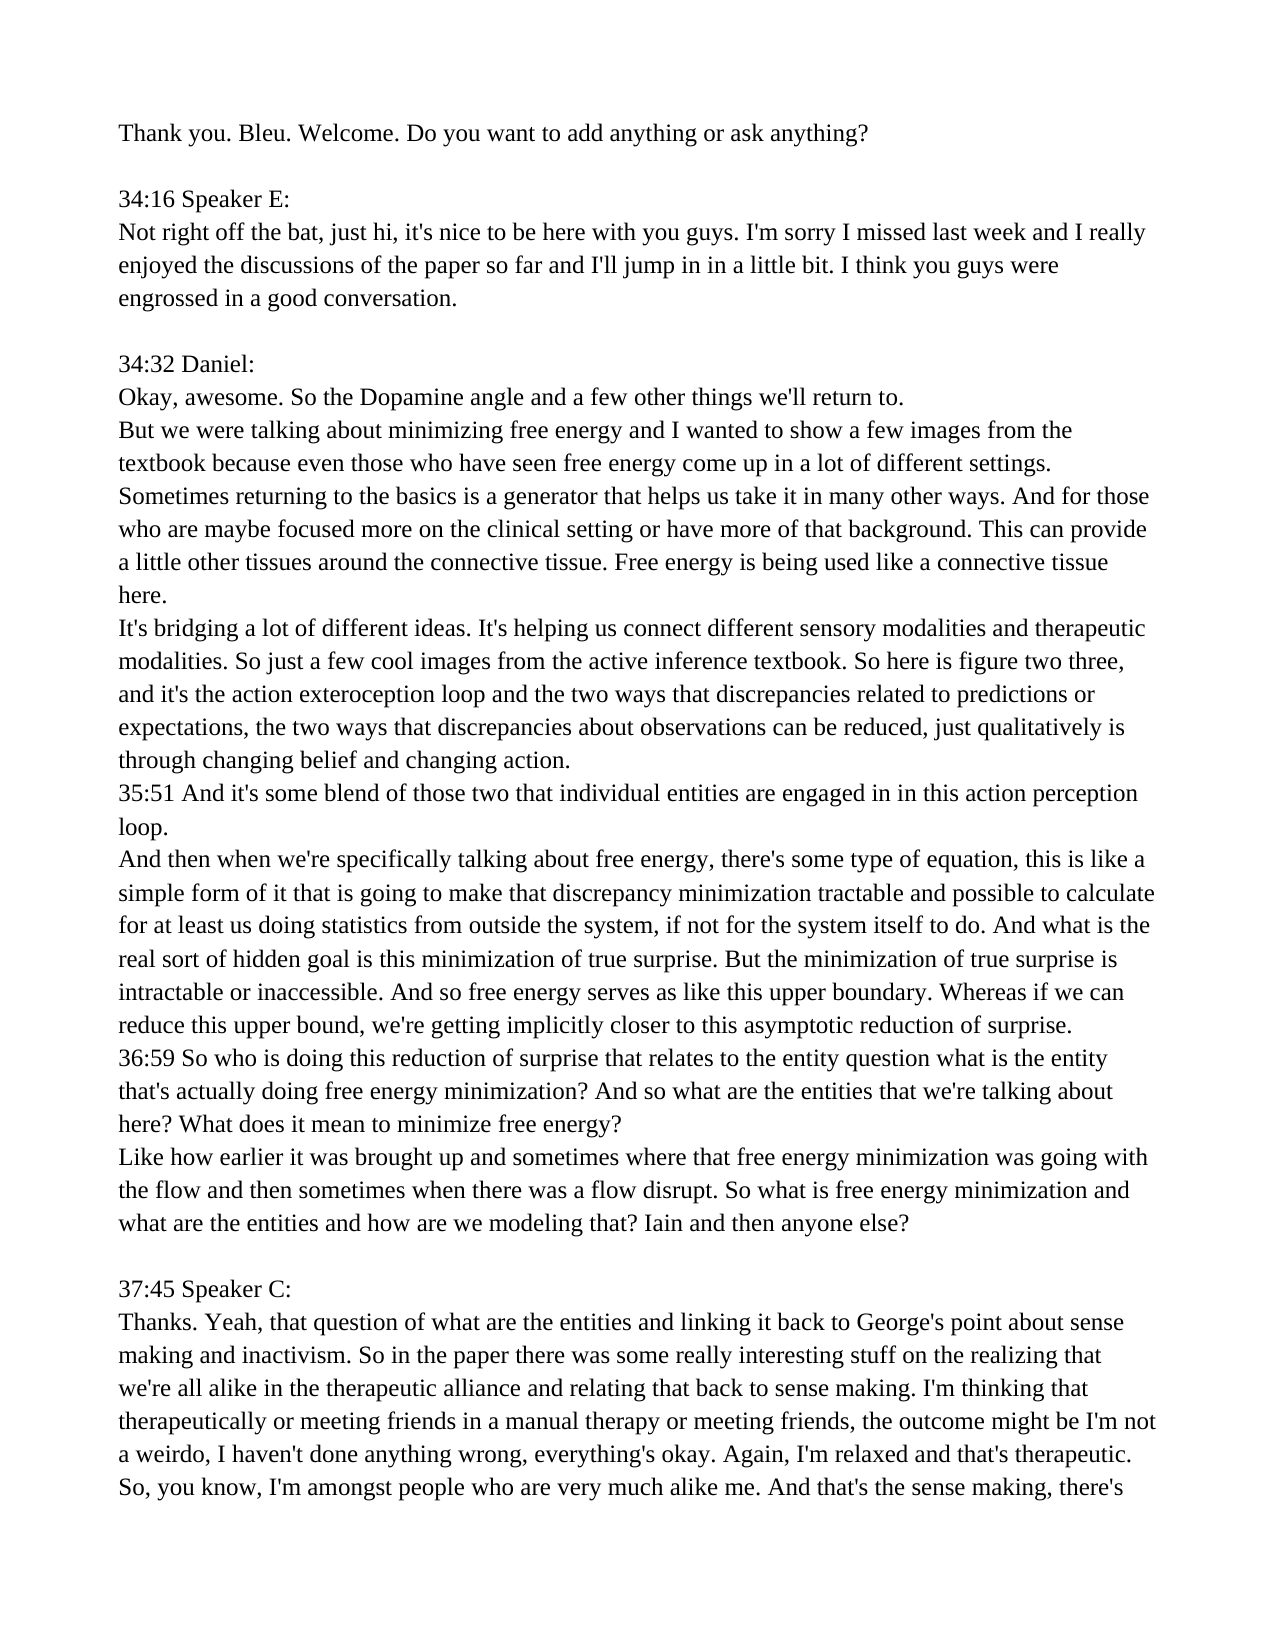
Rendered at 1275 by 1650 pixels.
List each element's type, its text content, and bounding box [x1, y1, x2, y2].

text Not right off the bat, just hi, it's nice to be here with you guys. I'm sorry I missed last week and I really enjoyed the discussions of the paper so far and I'll jump in in a little bit. I think you guys were engrossed in a good conversation. [118, 217, 1157, 312]
text Okay, awesome. So the Dopamine angle and a few other things we'll return to. [118, 382, 1157, 411]
text 35:51 And it's some blend of those two that individual entities are engaged in in this action perception loop. [118, 778, 1157, 840]
text It's bridging a lot of different ideas. It's helping us connect different sensory modalities and therapeutic modalities. So just a few cool images from the active inference textbook. So here is figure two three, and it's the action exteroception loop and the two ways that discrepancies related to predictions or expectations, the two ways that discrepancies about observations can be reduced, just qualitatively is through changing belief and changing action. [118, 613, 1157, 774]
text 36:59 So who is doing this reduction of surprise that relates to the entity question what is the entity that's actually doing free energy minimization? And so what are the entities that we're talking about here? What does it mean to minimize free energy? [118, 1043, 1157, 1137]
text So, you know, I'm amongst people who are very much alike me. And that's the sense making, there's [118, 1472, 1157, 1501]
text Thanks. Yeah, that question of what are the entities and linking it back to George's point about sense making and inactivism. So in the paper there was some really interesting stuff on the realizing that we're all alike in the therapeutic alliance and relating that back to sense making. I'm thinking that therapeutically or meeting friends in a manual therapy or meeting friends, the outcome might be I'm not a weirdo, I haven't done anything wrong, everything's okay. Again, I'm relaxed and that's therapeutic. [118, 1307, 1157, 1468]
text Like how earlier it was brought up and sometimes where that free energy minimization was going with the flow and then sometimes when there was a flow disrupt. So what is free energy minimization and what are the entities and how are we modeling that? Iain and then anyone else? [118, 1142, 1157, 1237]
text 34:32 Daniel: [118, 349, 1157, 378]
text Thank you. Bleu. Welcome. Do you want to add anything or ask anything? [118, 118, 1157, 147]
text 37:45 Speaker C: [118, 1274, 1157, 1303]
text And then when we're specifically talking about free energy, there's some type of equation, this is like a simple form of it that is going to make that discrepancy minimization tractable and possible to calculate for at least us doing statistics from outside the system, if not for the system itself to do. And what is the real sort of hidden goal is this minimization of true surprise. But the minimization of true surprise is intractable or inaccessible. And so free energy serves as like this upper boundary. Whereas if we can reduce this upper bound, we're getting implicitly closer to this asymptotic reduction of surprise. [118, 844, 1157, 1038]
text 34:16 Speaker E: [118, 184, 1157, 213]
text But we were talking about minimizing free energy and I wanted to show a few images from the textbook because even those who have seen free energy come up in a lot of different settings. Sometimes returning to the basics is a generator that helps us take it in many other ways. And for those who are maybe focused more on the clinical setting or have more of that background. This can provide a little other tissues around the connective tissue. Free energy is being used like a connective tissue here. [118, 415, 1157, 609]
